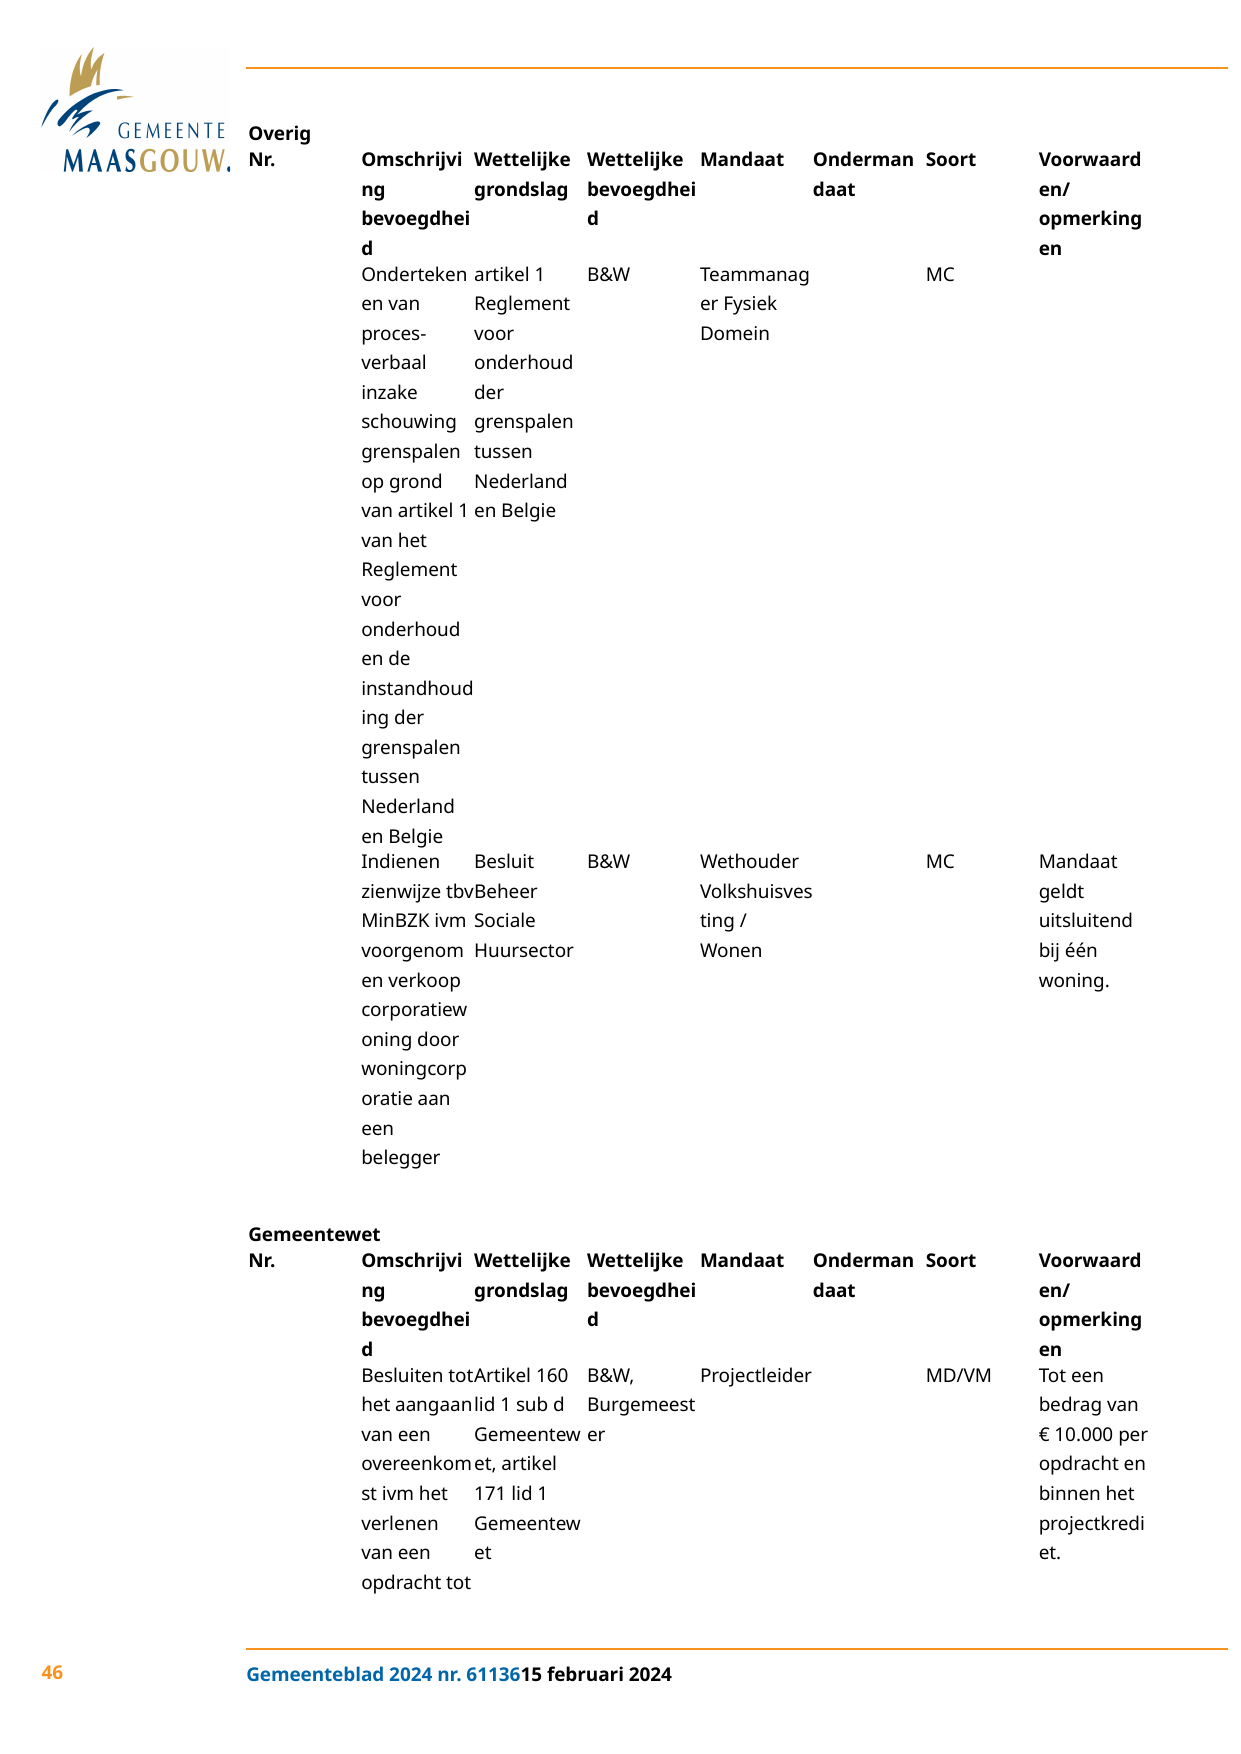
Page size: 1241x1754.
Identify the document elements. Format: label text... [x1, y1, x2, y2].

table_cell MD/VM [926, 1362, 1038, 1594]
table_cell [1039, 1170, 1152, 1196]
table_cell B&W [587, 261, 700, 848]
table_cell [813, 849, 926, 1170]
table_cell B&W, Burgemeester [587, 1362, 700, 1594]
table_cell Wettelijke bevoegdheid [587, 146, 700, 261]
table_cell [1039, 1222, 1152, 1247]
table_cell [587, 1196, 700, 1222]
table_cell Omschrijving bevoegdheid [361, 146, 474, 261]
table_cell [813, 1196, 926, 1222]
table_cell [813, 1222, 926, 1247]
table_cell [813, 1170, 926, 1196]
table_cell Voorwaarden/opmerkingen [1039, 146, 1152, 261]
table_cell Teammanager Fysiek Domein [700, 261, 813, 848]
table_cell [474, 1222, 587, 1247]
table_cell Artikel 160 lid 1 sub d Gemeentewet, artikel 171 lid 1 Gemeentewet [474, 1362, 587, 1594]
table_cell [926, 95, 1038, 121]
table_cell [248, 1362, 361, 1594]
table_cell Soort [926, 1247, 1038, 1362]
table_cell MC [926, 261, 1038, 848]
table_cell [700, 1222, 813, 1247]
table_cell MC [926, 849, 1038, 1170]
table_cell [361, 1170, 474, 1196]
table_cell Projectleider [700, 1362, 813, 1594]
table_cell [587, 1222, 700, 1247]
table_cell Soort [926, 146, 1038, 261]
picture [41, 47, 231, 172]
table_cell [248, 95, 361, 121]
table_cell [1039, 121, 1152, 146]
table_cell Wettelijke bevoegdheid [587, 1247, 700, 1362]
table_cell Wethouder Volkshuisvesting / Wonen [700, 849, 813, 1170]
table_cell [248, 849, 361, 1170]
table_cell [813, 121, 926, 146]
table_cell [587, 1170, 700, 1196]
table_cell [813, 95, 926, 121]
table_cell [361, 1196, 474, 1222]
table_cell B&W [587, 849, 700, 1170]
table_cell [248, 1196, 361, 1222]
table_cell [474, 1196, 587, 1222]
table_cell [248, 1170, 361, 1196]
table_cell artikel 1 Reglement voor onderhoud der grenspalen tussen Nederland en Belgie [474, 261, 587, 848]
table_cell [700, 1170, 813, 1196]
table_cell [587, 121, 700, 146]
table_cell Nr. [248, 146, 361, 261]
table_cell [1039, 261, 1152, 848]
table_cell Indienen zienwijze tbv MinBZK ivm voorgenomen verkoop corporatiewoning door woningcorporatie aan een belegger [361, 849, 474, 1170]
table_cell Overig [248, 121, 474, 146]
table_cell Wettelijke grondslag [474, 146, 587, 261]
table_cell [926, 121, 1038, 146]
table_cell Ondermandaat [813, 146, 926, 261]
table_cell Ondertekenen van proces-verbaal inzake schouwing grenspalen op grond van artikel 1 van het Reglement voor onderhoud en de instandhouding der grenspalen tussen Nederland en Belgie [361, 261, 474, 848]
table_cell Besluiten tot het aangaan van een overeenkomst ivm het verlenen van een opdracht tot [361, 1362, 474, 1594]
table_cell Omschrijving bevoegdheid [361, 1247, 474, 1362]
table_cell Voorwaarden/opmerkingen [1039, 1247, 1152, 1362]
table_cell Mandaat [700, 1247, 813, 1362]
table_cell [926, 1222, 1038, 1247]
table_cell [700, 121, 813, 146]
table_cell Wettelijke grondslag [474, 1247, 587, 1362]
table_cell [248, 261, 361, 848]
table_cell Besluit Beheer Sociale Huursector [474, 849, 587, 1170]
table_cell [474, 95, 587, 121]
table_cell [361, 95, 474, 121]
table_cell Ondermandaat [813, 1247, 926, 1362]
table_cell [700, 95, 813, 121]
table_cell Gemeentewet [248, 1222, 474, 1247]
table_cell Mandaat [700, 146, 813, 261]
table_cell [587, 95, 700, 121]
table_cell [926, 1170, 1038, 1196]
table_cell Mandaat geldt uitsluitend bij één woning. [1039, 849, 1152, 1170]
table_cell [474, 121, 587, 146]
table_cell [813, 1362, 926, 1594]
table_cell [1039, 95, 1152, 121]
table_cell Tot een bedrag van € 10.000 per opdracht en binnen het projectkrediet. [1039, 1362, 1152, 1594]
table_cell [1039, 1196, 1152, 1222]
table_cell Nr. [248, 1247, 361, 1362]
table_cell [474, 1170, 587, 1196]
table_cell [813, 261, 926, 848]
table_cell [700, 1196, 813, 1222]
table_cell [926, 1196, 1038, 1222]
